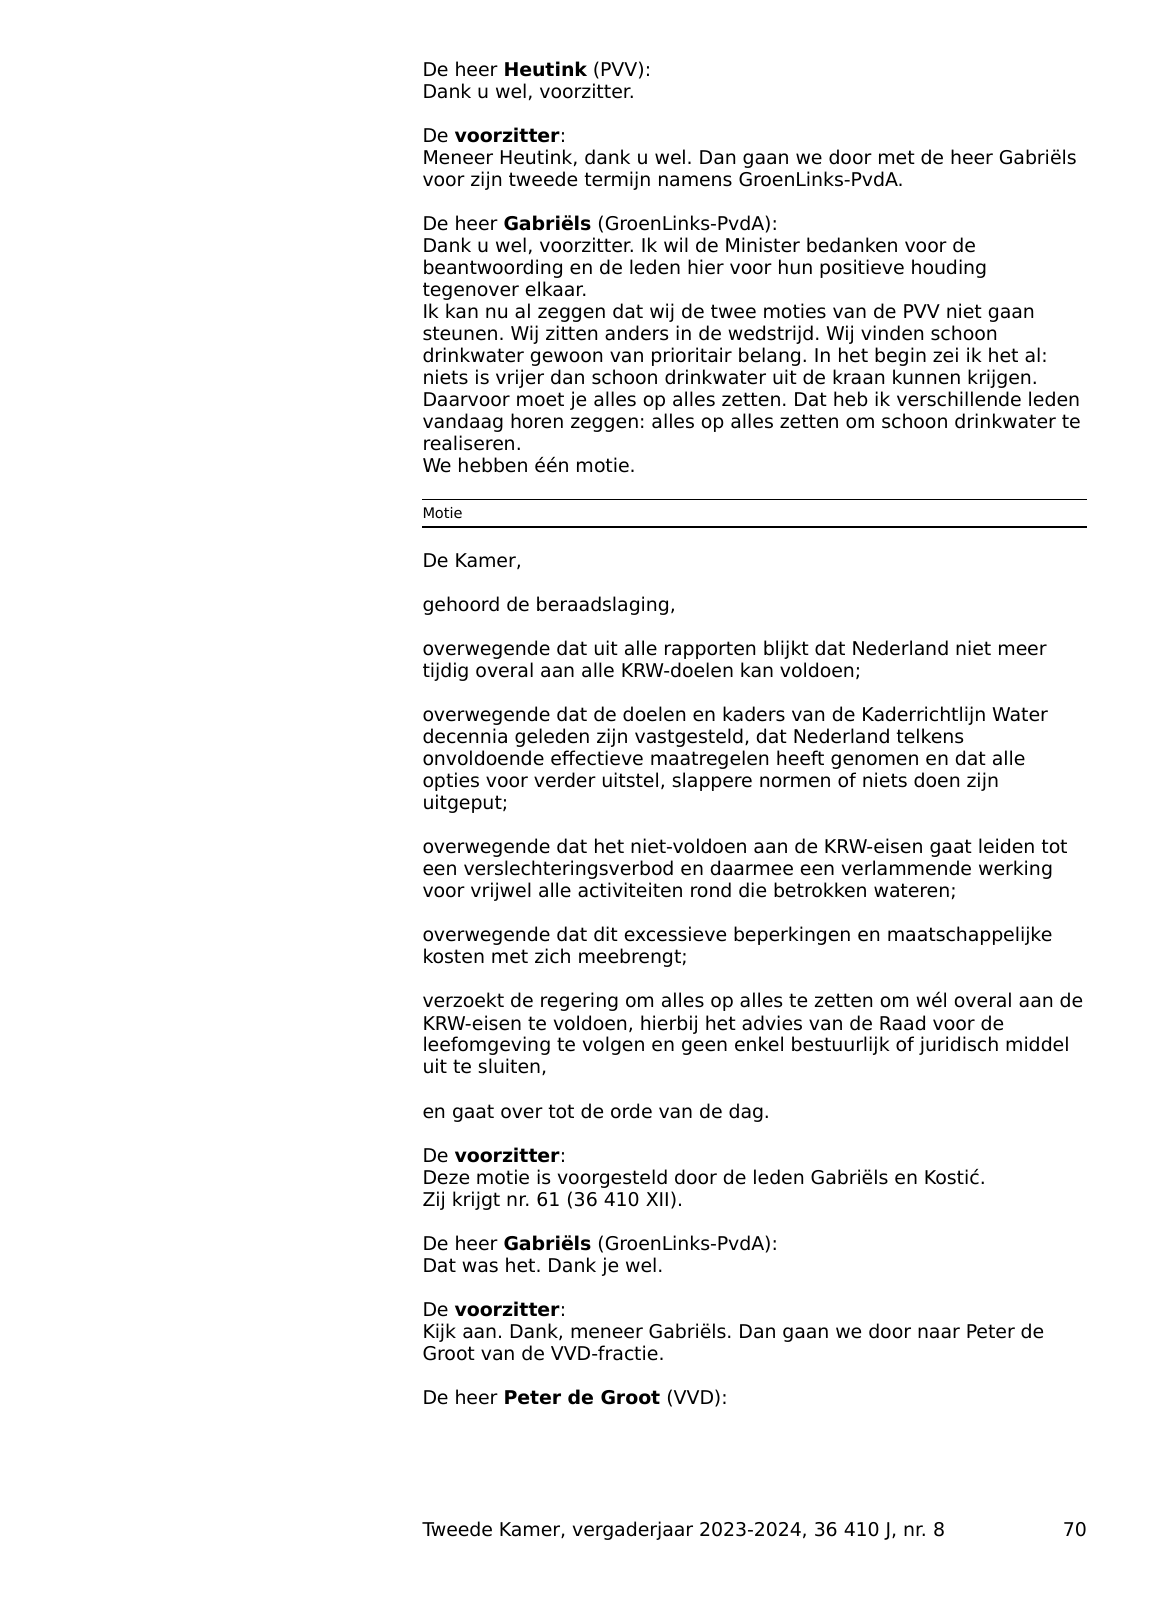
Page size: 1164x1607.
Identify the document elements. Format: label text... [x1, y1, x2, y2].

text Ik kan nu al zeggen dat wij de twee moties van de PVV niet gaan steunen. Wij zitten anders in de wedstrijd. Wij vinden schoon drinkwater gewoon van prioritair belang. In het begin zei ik het al: niets is vrijer dan schoon drinkwater uit de kraan kunnen krijgen. Daarvoor moet je alles op alles zetten. Dat heb ik verschillende leden vandaag horen zeggen: alles op alles zetten om schoon drinkwater te realiseren. [422, 301, 1087, 455]
text Dat was het. Dank je wel. [422, 1255, 1087, 1277]
text De voorzitter: [422, 125, 1087, 147]
text De voorzitter: [422, 1299, 1087, 1321]
text en gaat over tot de orde van de dag. [422, 1101, 1087, 1122]
text De heer Gabriëls (GroenLinks-PvdA): [422, 213, 1087, 235]
text overwegende dat de doelen en kaders van de Kaderrichtlijn Water decennia geleden zijn vastgesteld, dat Nederland telkens onvoldoende effectieve maatregelen heeft genomen en dat alle opties voor verder uitstel, slappere normen of niets doen zijn uitgeput; [422, 704, 1087, 814]
text overwegende dat het niet-voldoen aan de KRW-eisen gaat leiden tot een verslechteringsverbod en daarmee een verlammende werking voor vrijwel alle activiteiten rond die betrokken wateren; [422, 836, 1087, 902]
text Zij krijgt nr. 61 (36 410 XII). [422, 1189, 1087, 1211]
text verzoekt de regering om alles op alles te zetten om wél overal aan de KRW-eisen te voldoen, hierbij het advies van de Raad voor de leefomgeving te volgen en geen enkel bestuurlijk of juridisch middel uit te sluiten, [422, 990, 1087, 1078]
table_header Motie [422, 500, 1087, 526]
text overwegende dat uit alle rapporten blijkt dat Nederland niet meer tijdig overal aan alle KRW-doelen kan voldoen; [422, 638, 1087, 682]
text gehoord de beraadslaging, [422, 594, 1087, 616]
text De Kamer, [422, 549, 1087, 572]
text De heer Gabriëls (GroenLinks-PvdA): [422, 1233, 1087, 1255]
text Kijk aan. Dank, meneer Gabriëls. Dan gaan we door naar Peter de Groot van de VVD-fractie. [422, 1321, 1087, 1365]
text Dank u wel, voorzitter. [422, 81, 1087, 103]
text De voorzitter: [422, 1145, 1087, 1167]
text De heer Heutink (PVV): [422, 59, 1087, 81]
text We hebben één motie. [422, 455, 1087, 477]
text Dank u wel, voorzitter. Ik wil de Minister bedanken voor de beantwoording en de leden hier voor hun positieve houding tegenover elkaar. [422, 235, 1087, 301]
text Meneer Heutink, dank u wel. Dan gaan we door met de heer Gabriëls voor zijn tweede termijn namens GroenLinks-PvdA. [422, 147, 1087, 191]
text Deze motie is voorgesteld door de leden Gabriëls en Kostić. [422, 1167, 1087, 1189]
text De heer Peter de Groot (VVD): [422, 1387, 1087, 1409]
text overwegende dat dit excessieve beperkingen en maatschappelijke kosten met zich meebrengt; [422, 924, 1087, 968]
